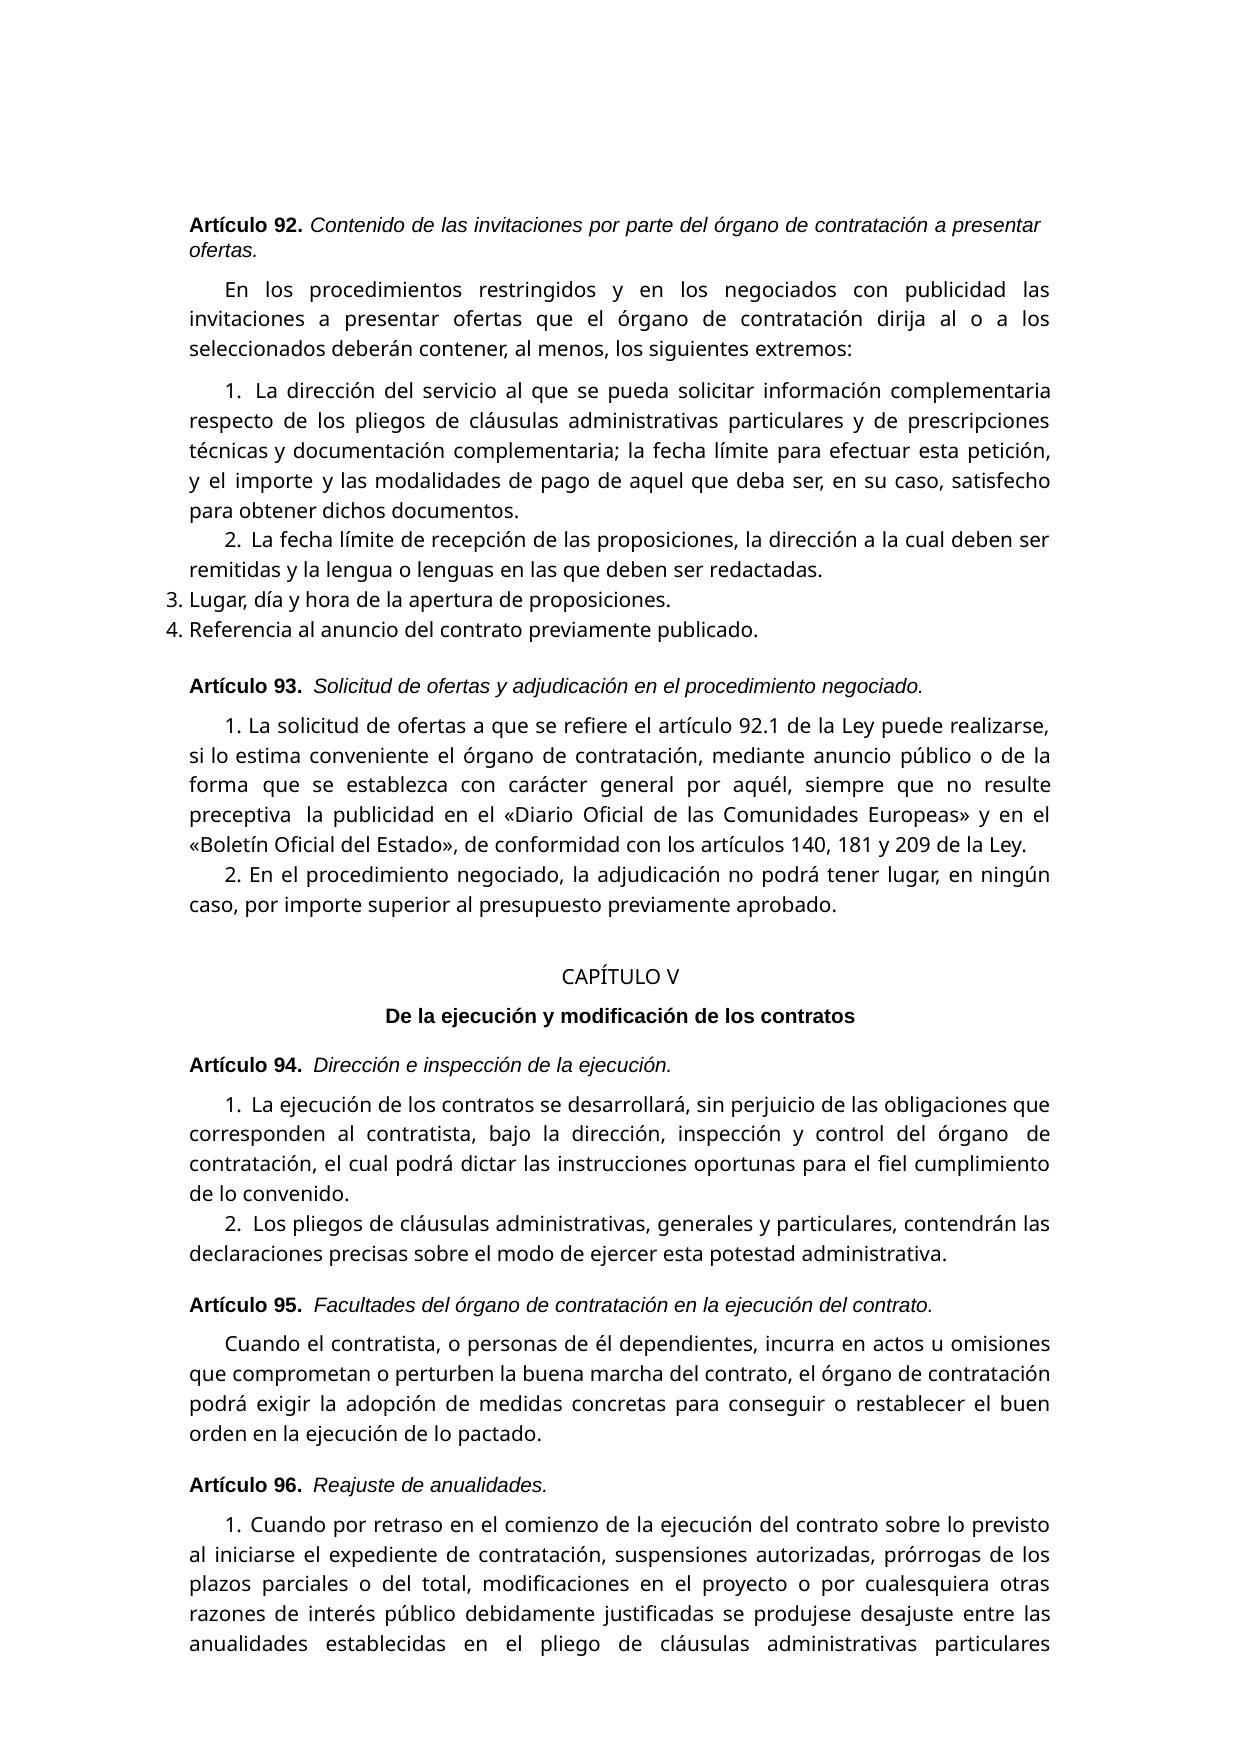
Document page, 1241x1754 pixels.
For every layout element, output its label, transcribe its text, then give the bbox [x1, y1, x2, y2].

list La dirección del servicio al que se pueda solicitar información complementaria respecto de los pliegos de cláusulas administrativas particulares y de prescripciones técnicas y documentación complementaria; la fecha límite para efectuar esta petición, y el importe y las modalidades de pago de aquel que deba ser, en su caso, satisfecho para obtener dichos documentos. [189, 377, 1051, 524]
text Artículo 94. Dirección e inspección de la ejecución. [189, 1052, 1184, 1076]
list Cuando por retraso en el comienzo de la ejecución del contrato sobre lo previsto al iniciarse el expediente de contratación, suspensiones autorizadas, prórrogas de los plazos parciales o del total, modificaciones en el proyecto o por cualesquiera otras razones de interés público debidamente justificadas se produjese desajuste entre las anualidades establecidas en el pliego de cláusulas administrativas particulares [189, 1510, 1051, 1657]
list Lugar, día y hora de la apertura de proposiciones. [166, 585, 1184, 613]
list La ejecución de los contratos se desarrollará, sin perjuicio de las obligaciones que corresponden al contratista, bajo la dirección, inspección y control del órgano de contratación, el cual podrá dictar las instrucciones oportunas para el fiel cumplimiento de lo convenido. [189, 1090, 1051, 1207]
list Los pliegos de cláusulas administrativas, generales y particulares, contendrán las declaraciones precisas sobre el modo de ejercer esta potestad administrativa. [189, 1209, 1051, 1267]
text Artículo 93. Solicitud de ofertas y adjudicación en el procedimiento negociado. [189, 674, 1184, 698]
text Artículo 92. Contenido de las invitaciones por parte del órgano de contratación a presentar ofertas. [189, 213, 1051, 262]
text Cuando el contratista, o personas de él dependientes, incurra en actos u omisiones que comprometan o perturben la buena marcha del contrato, el órgano de contratación podrá exigir la adopción de medidas concretas para conseguir o restablecer el buen orden en la ejecución de lo pactado. [189, 1329, 1051, 1447]
list La fecha límite de recepción de las proposiciones, la dirección a la cual deben ser remitidas y la lengua o lenguas en las que deben ser redactadas. [189, 526, 1051, 584]
list La solicitud de ofertas a que se refiere el artículo 92.1 de la Ley puede realizarse, si lo estima conveniente el órgano de contratación, mediante anuncio público o de la forma que se establezca con carácter general por aquél, siempre que no resulte preceptiva la publicidad en el «Diario Oficial de las Comunidades Europeas» y en el «Boletín Oficial del Estado», de conformidad con los artículos 140, 181 y 209 de la Ley. [189, 711, 1051, 859]
list En el procedimiento negociado, la adjudicación no podrá tener lugar, en ningún caso, por importe superior al presupuesto previamente aprobado. [189, 860, 1051, 918]
list Referencia al anuncio del contrato previamente publicado. [166, 615, 1184, 643]
text Artículo 95. Facultades del órgano de contratación en la ejecución del contrato. [189, 1292, 1184, 1316]
subtitle De la ejecución y modificación de los contratos [224, 1004, 1016, 1028]
text CAPÍTULO V [224, 962, 1016, 991]
text Artículo 96. Reajuste de anualidades. [189, 1473, 1184, 1497]
text En los procedimientos restringidos y en los negociados con publicidad las invitaciones a presentar ofertas que el órgano de contratación dirija al o a los seleccionados deberán contener, al menos, los siguientes extremos: [189, 275, 1051, 363]
